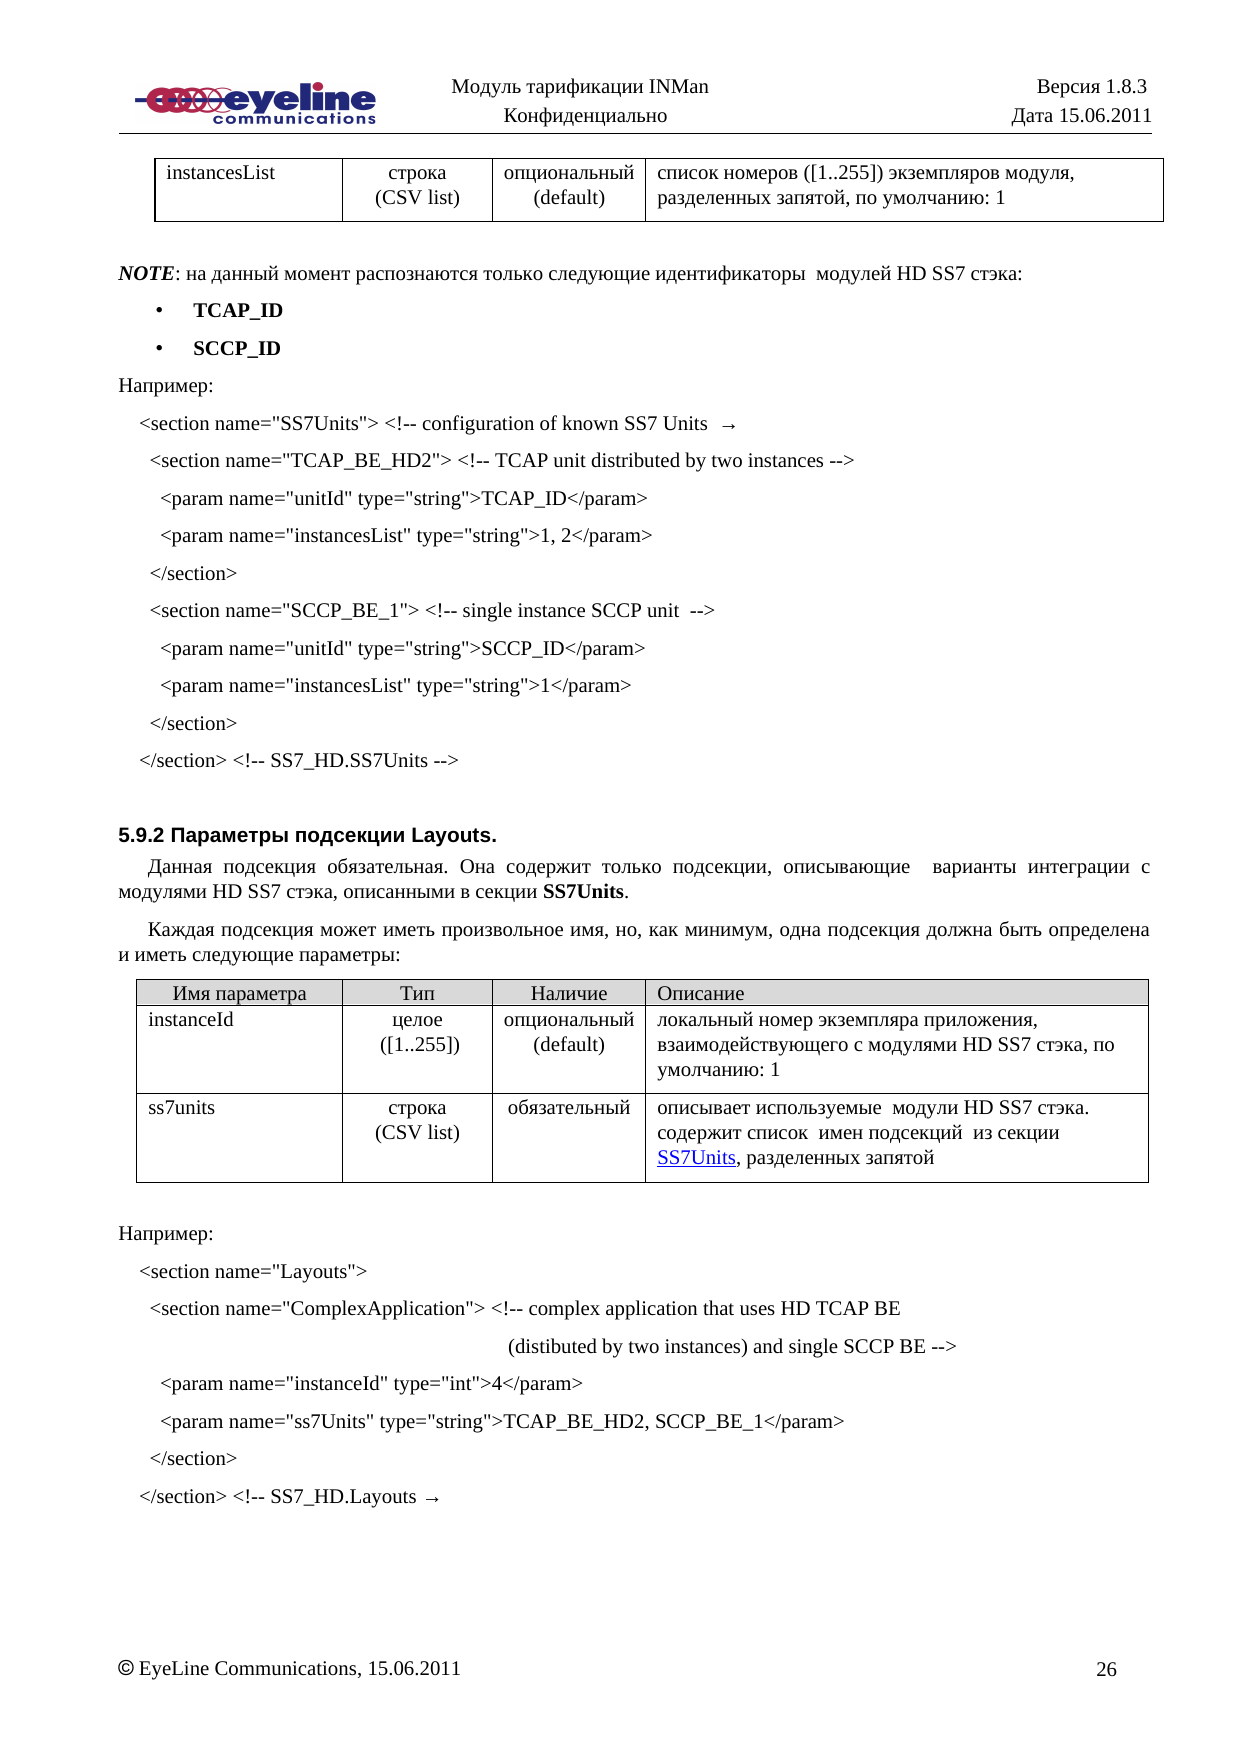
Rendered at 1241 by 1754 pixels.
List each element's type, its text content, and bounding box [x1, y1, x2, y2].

text Каждая подсекция может иметь произвольное имя, но, как минимум, одна подсекция должна быть определена и иметь следующие параметры: [118, 916, 1151, 966]
table_cell instanceId [137, 1006, 342, 1093]
text Например: [118, 372, 1151, 397]
table_cell опциональный (default) [493, 159, 645, 221]
list SCCP_ID [156, 335, 1151, 360]
text <param name="instanceId" type="int">4</param> [118, 1370, 1151, 1395]
list TCAP_ID [156, 297, 1151, 322]
text Например: [118, 1220, 1151, 1245]
table_cell описывает используемые модули HD SS7 стэка. содержит список имен подсекций из секции SS7Units, разделенных запятой [646, 1094, 1148, 1182]
text </section> [118, 560, 1151, 585]
text <section name="TCAP_BE_HD2"> <!-- TCAP unit distributed by two instances --> [118, 447, 1151, 472]
subtitle Параметры подсекции Layouts. [118, 822, 1151, 847]
table_header Тип [343, 980, 492, 1004]
text Данная подсекция обязательная. Она содержит только подсекции, описывающие варианты интеграции с модулями HD SS7 стэка, описанными в секции SS7Units. [118, 853, 1151, 903]
text <param name="unitId" type="string">TCAP_ID</param> [118, 485, 1151, 510]
table_cell локальный номер экземпляра приложения, взаимодействующего с модулями HD SS7 стэка, по умолчанию: 1 [646, 1006, 1148, 1093]
picture [135, 82, 376, 124]
table_header Описание [646, 980, 1148, 1004]
table_header Наличие [493, 980, 645, 1004]
text <param name="ss7Units" type="string">TCAP_BE_HD2, SCCP_BE_1</param> [118, 1408, 1151, 1433]
text </section> [118, 1445, 1151, 1470]
text <section name="ComplexApplication"> <!-- complex application that uses HD TCAP BE [118, 1295, 1151, 1320]
text </section> <!-- SS7_HD.SS7Units --> [118, 747, 1151, 772]
text </section> <!-- SS7_HD.Layouts → [118, 1483, 1151, 1508]
text </section> [118, 710, 1151, 735]
text <section name="Layouts"> [118, 1258, 1151, 1283]
text <param name="instancesList" type="string">1</param> [118, 672, 1151, 697]
table_cell строка (CSV list) [343, 1094, 492, 1182]
text NOTE: на данный момент распознаются только следующие идентификаторы модулей HD SS7 стэка: [118, 260, 1151, 285]
table_cell опциональный (default) [493, 1006, 645, 1093]
table_cell строка (CSV list) [343, 159, 492, 221]
table_cell список номеров ([1..255]) экземпляров модуля, разделенных запятой, по умолчанию: 1 [646, 159, 1163, 221]
text <param name="unitId" type="string">SCCP_ID</param> [118, 635, 1151, 660]
text <param name="instancesList" type="string">1, 2</param> [118, 522, 1151, 547]
text (distibuted by two instances) and single SCCP BE --> [118, 1333, 1151, 1358]
table_cell ss7units [137, 1094, 342, 1182]
table_cell целое ([1..255]) [343, 1006, 492, 1093]
text <section name="SS7Units"> <!-- configuration of known SS7 Units → [118, 410, 1151, 435]
table_cell instancesList [156, 159, 342, 221]
text <section name="SCCP_BE_1"> <!-- single instance SCCP unit --> [118, 597, 1151, 622]
table_cell обязательный [493, 1094, 645, 1182]
table_header Имя параметра [137, 980, 342, 1004]
